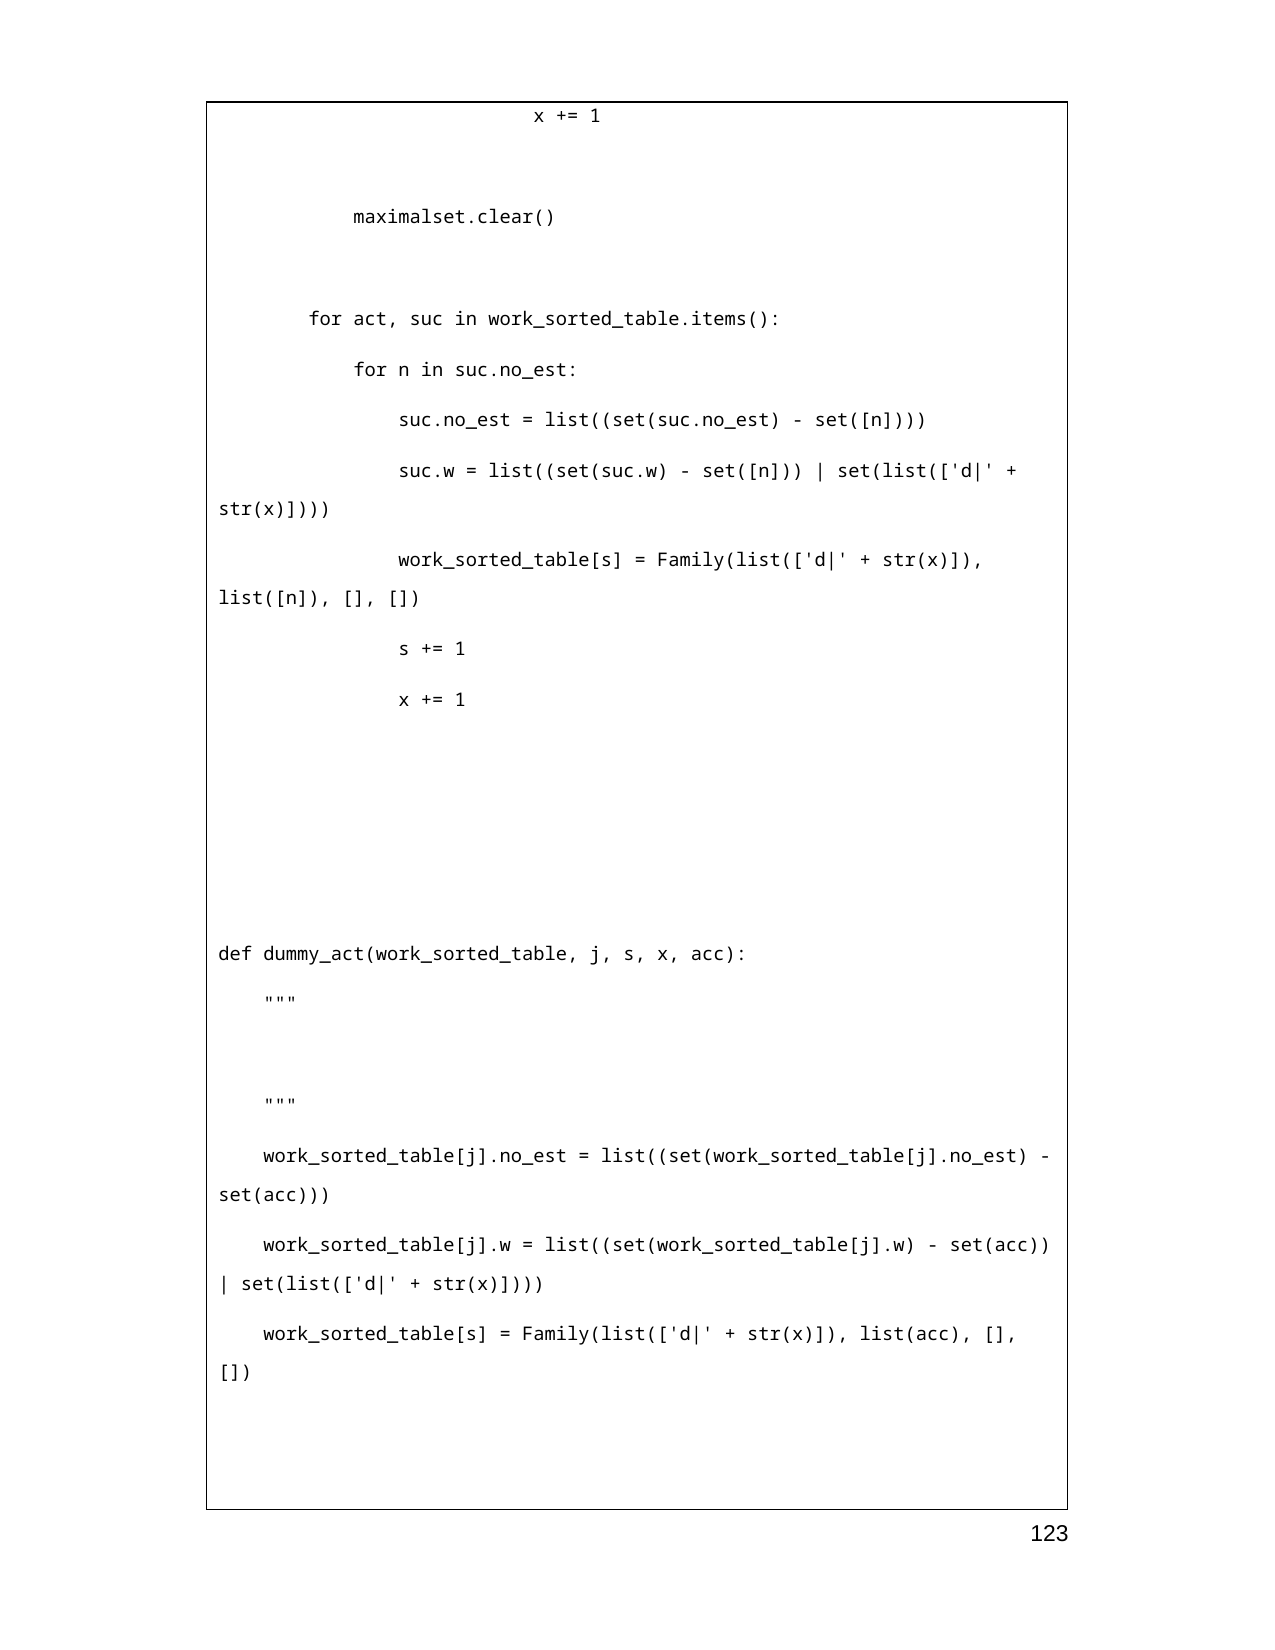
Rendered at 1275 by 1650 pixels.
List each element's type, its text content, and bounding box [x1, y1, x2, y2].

table_header x += 1 maximalset.clear() for act, suc in work_sorted_table.items(): for n in suc.no_est: suc.no_est = list((set(suc.no_est) - set([n]))) suc.w = list((set(suc.w) - set([n])) | set(list(['d|' + str(x)]))) work_sorted_table[s] = Family(list(['d|' + str(x)]), list([n]), [], []) s += 1 x += 1 def dummy_act(work_sorted_table, j, s, x, acc): """ """ work_sorted_table[j].no_est = list((set(work_sorted_table[j].no_est) - set(acc))) work_sorted_table[j].w = list((set(work_sorted_table[j].w) - set(acc)) | set(list(['d|' + str(x)]))) work_sorted_table[s] = Family(list(['d|' + str(x)]), list(acc), [], []) [207, 103, 1067, 1509]
